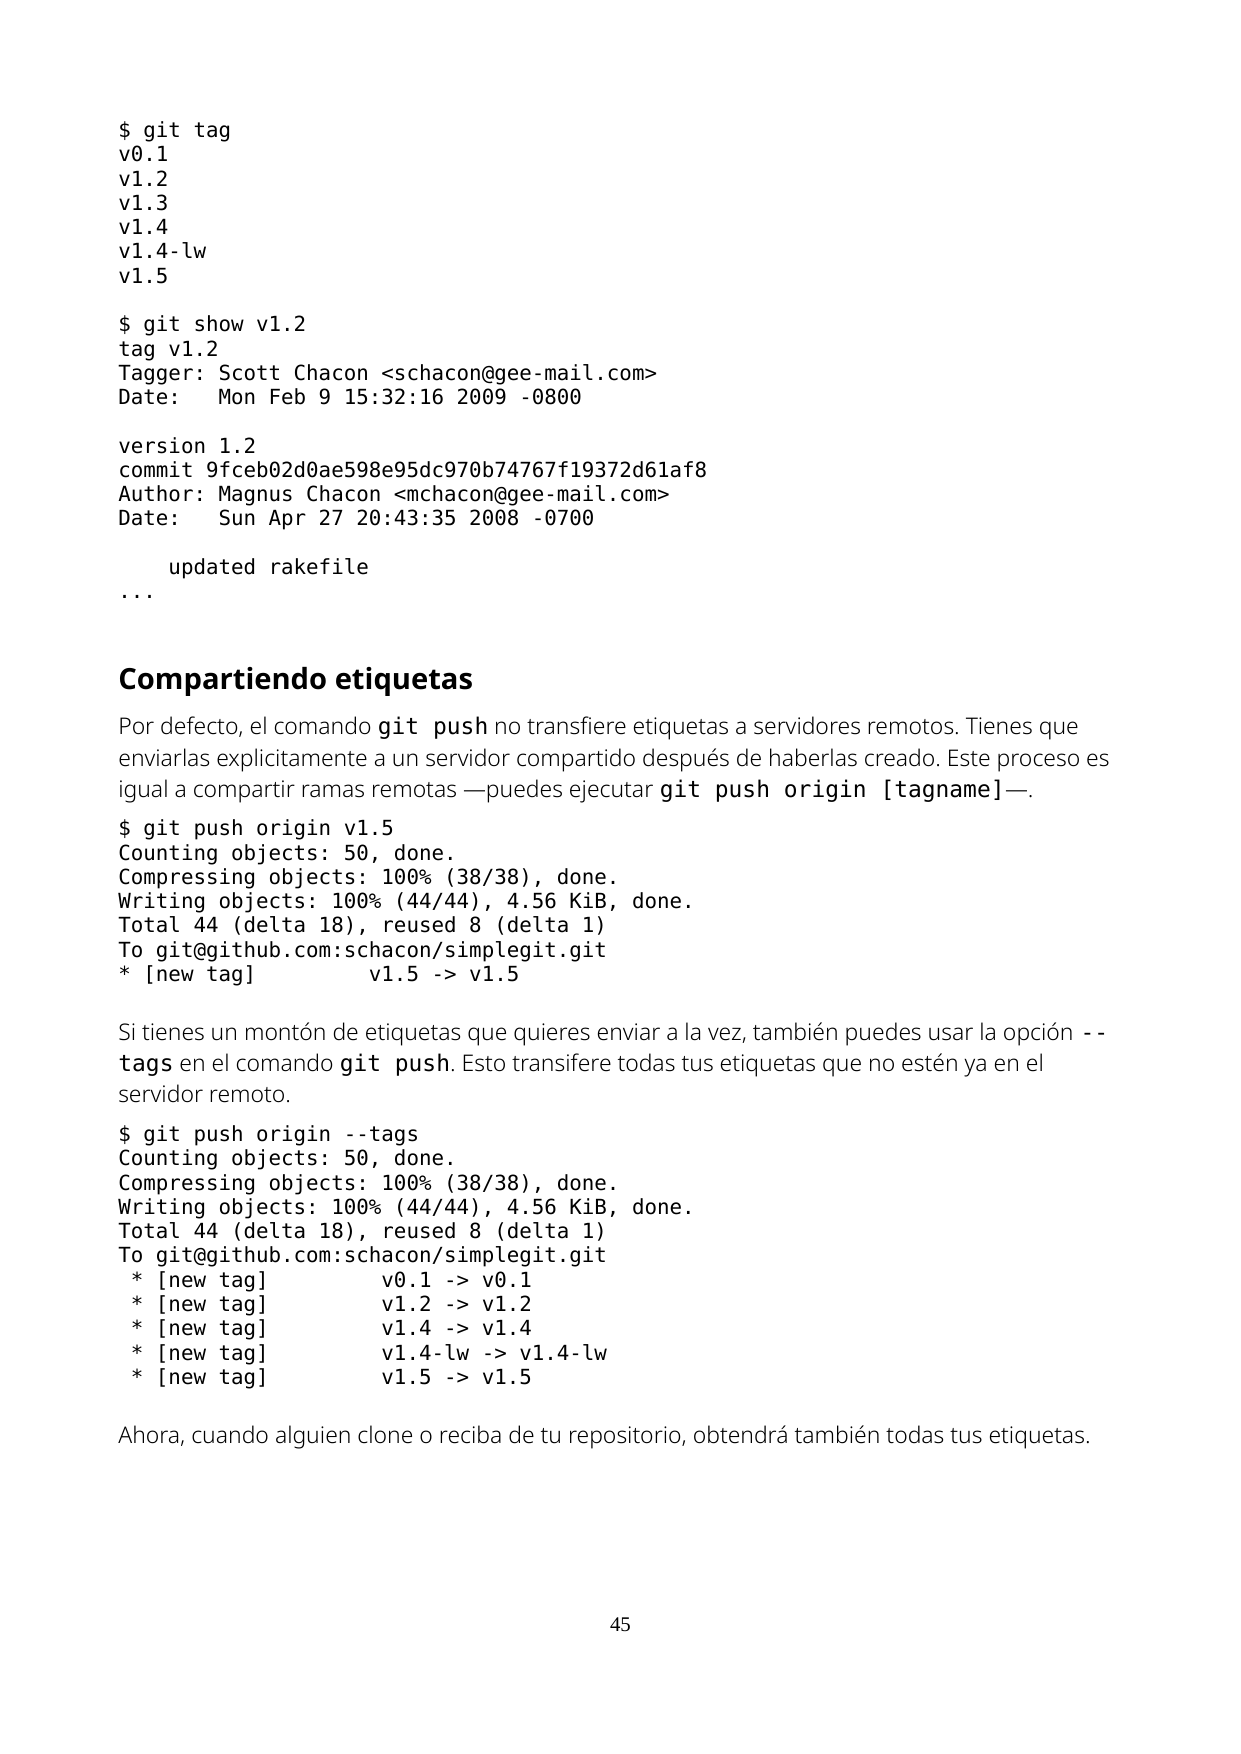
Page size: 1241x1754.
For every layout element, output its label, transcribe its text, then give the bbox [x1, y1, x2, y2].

text Ahora, cuando alguien clone o reciba de tu repositorio, obtendrá también todas tus etiquetas. [118, 1418, 1122, 1450]
text * [new tag] v1.2 -> v1.2 [118, 1292, 1122, 1316]
text Total 44 (delta 18), reused 8 (delta 1) [118, 1219, 1122, 1243]
text To git@github.com:schacon/simplegit.git [118, 1243, 1122, 1268]
text To git@github.com:schacon/simplegit.git [118, 938, 1122, 962]
text Date: Sun Apr 27 20:43:35 2008 -0700 [118, 506, 1122, 531]
text v1.4 [118, 215, 1122, 239]
text Total 44 (delta 18), reused 8 (delta 1) [118, 913, 1122, 938]
text v1.4-lw [118, 239, 1122, 264]
text Por defecto, el comando git push no transfiere etiquetas a servidores remotos. Tienes que enviarlas explicitamente a un servidor compartido después de haberlas creado. Este proceso es igual a compartir ramas remotas —puedes ejecutar git push origin [tagname]—. [118, 710, 1122, 804]
text Author: Magnus Chacon <mchacon@gee-mail.com> [118, 482, 1122, 506]
text version 1.2 [118, 434, 1122, 458]
text Date: Mon Feb 9 15:32:16 2009 -0800 [118, 385, 1122, 409]
text Tagger: Scott Chacon <schacon@gee-mail.com> [118, 361, 1122, 385]
text * [new tag] v1.5 -> v1.5 [118, 962, 1122, 986]
text * [new tag] v1.4 -> v1.4 [118, 1316, 1122, 1341]
text v1.2 [118, 167, 1122, 191]
text v1.5 [118, 264, 1122, 288]
text v1.3 [118, 191, 1122, 215]
text Compressing objects: 100% (38/38), done. [118, 1171, 1122, 1195]
text tag v1.2 [118, 337, 1122, 361]
text Writing objects: 100% (44/44), 4.56 KiB, done. [118, 889, 1122, 913]
text Si tienes un montón de etiquetas que quieres enviar a la vez, también puedes usar la opción --tags en el comando git push. Esto transifere todas tus etiquetas que no estén ya en el servidor remoto. [118, 1016, 1122, 1109]
text $ git show v1.2 [118, 312, 1122, 337]
text Counting objects: 50, done. [118, 841, 1122, 865]
text $ git push origin --tags [118, 1122, 1122, 1146]
text updated rakefile [118, 555, 1122, 579]
text * [new tag] v1.5 -> v1.5 [118, 1365, 1122, 1389]
text commit 9fceb02d0ae598e95dc970b74767f19372d61af8 [118, 458, 1122, 482]
text Writing objects: 100% (44/44), 4.56 KiB, done. [118, 1195, 1122, 1219]
text Compressing objects: 100% (38/38), done. [118, 865, 1122, 889]
text v0.1 [118, 142, 1122, 167]
text ... [118, 579, 1122, 603]
subtitle Compartiendo etiquetas [118, 658, 1122, 698]
text * [new tag] v1.4-lw -> v1.4-lw [118, 1341, 1122, 1365]
text * [new tag] v0.1 -> v0.1 [118, 1268, 1122, 1292]
text Counting objects: 50, done. [118, 1146, 1122, 1171]
text $ git tag [118, 118, 1122, 142]
text $ git push origin v1.5 [118, 816, 1122, 841]
